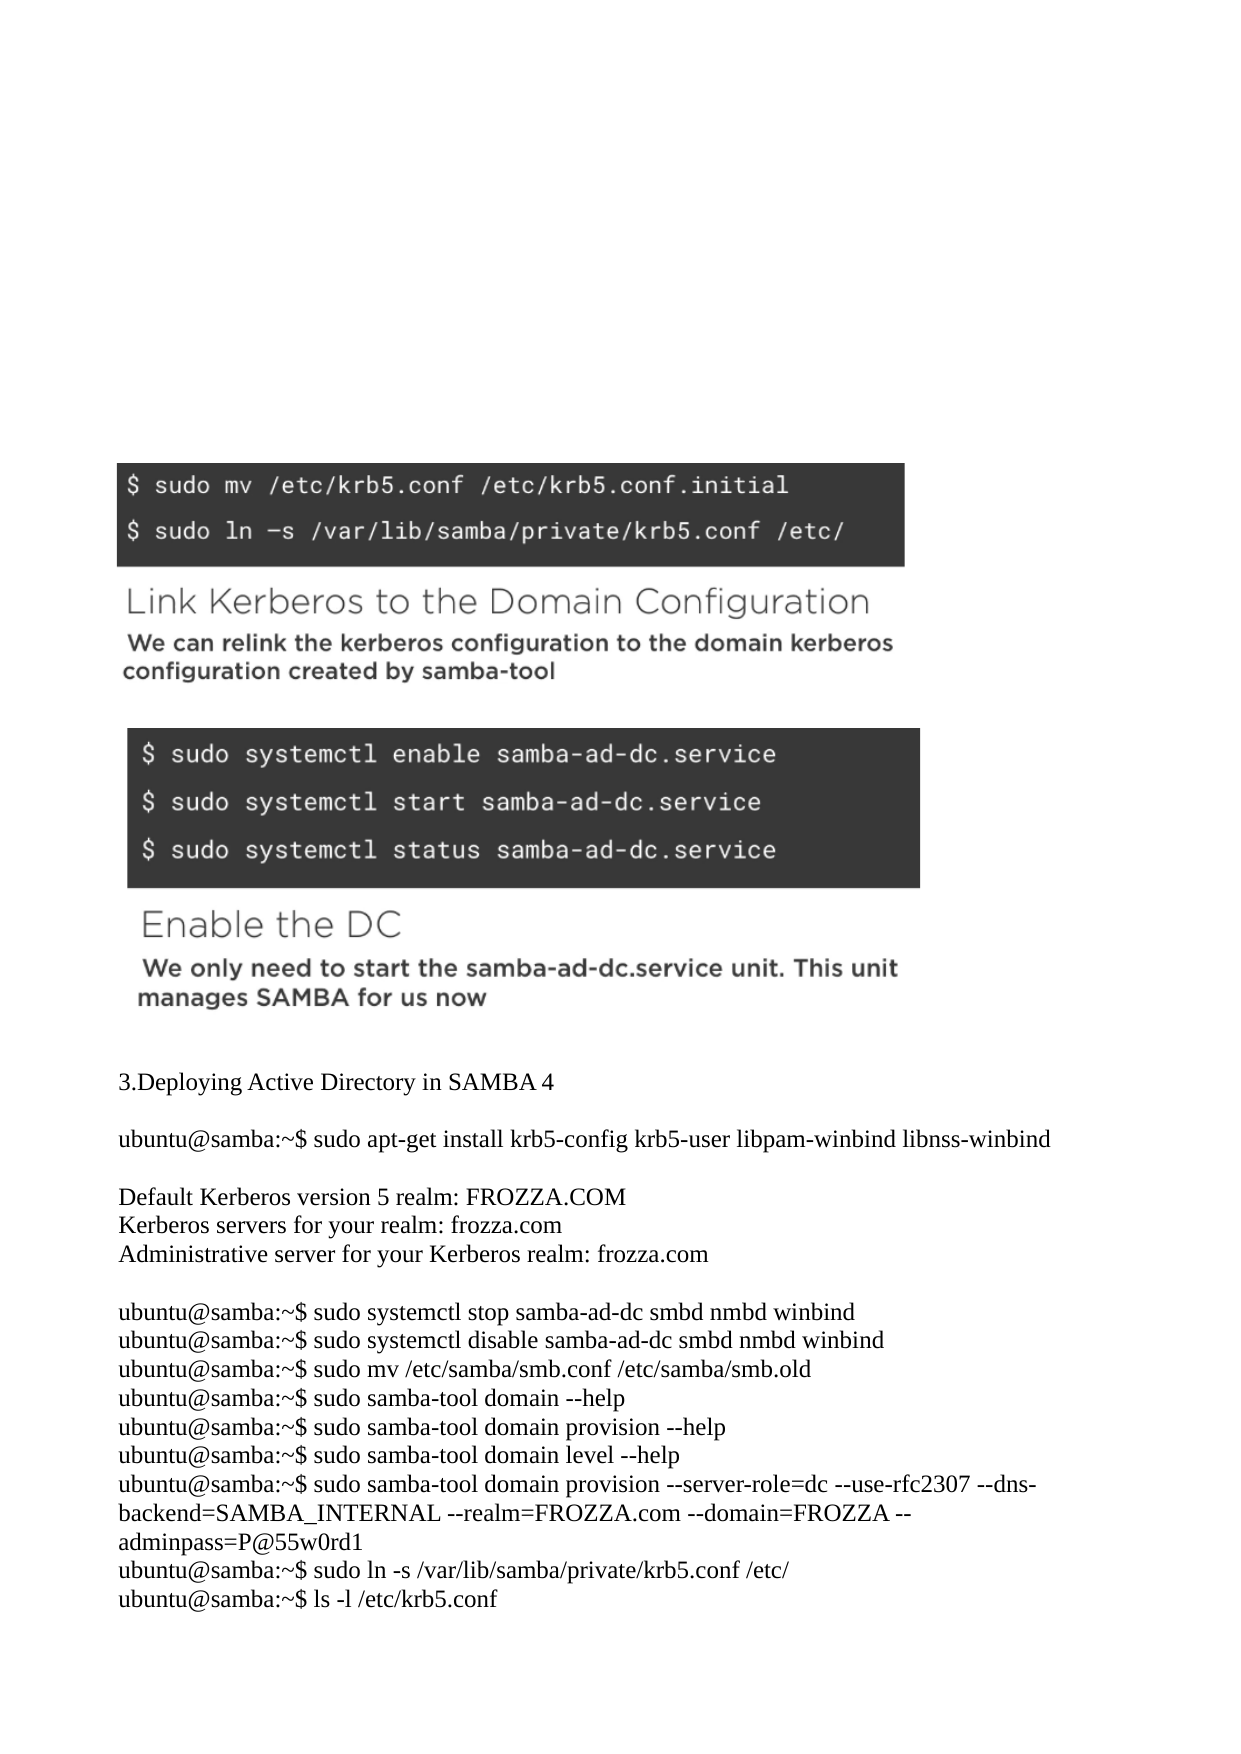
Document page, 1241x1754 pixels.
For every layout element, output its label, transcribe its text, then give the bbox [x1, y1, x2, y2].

text ubuntu@samba:~$ sudo systemctl disable samba-ad-dc smbd nmbd winbind [118, 1326, 1122, 1354]
text ubuntu@samba:~$ sudo apt-get install krb5-config krb5-user libpam-winbind libnss-winbind [118, 1124, 1122, 1153]
text Administrative server for your Kerberos realm: frozza.com [118, 1239, 1122, 1268]
text ubuntu@samba:~$ sudo mv /etc/samba/smb.conf /etc/samba/smb.old [118, 1354, 1122, 1383]
text ubuntu@samba:~$ sudo systemctl stop samba-ad-dc smbd nmbd winbind [118, 1297, 1122, 1326]
text Kerberos servers for your realm: frozza.com [118, 1211, 1122, 1239]
text 3.Deploying Active Directory in SAMBA 4 [118, 1067, 1122, 1096]
text Default Kerberos version 5 realm: FROZZA.COM [118, 1182, 1122, 1211]
text ubuntu@samba:~$ sudo samba-tool domain level --help [118, 1441, 1122, 1469]
text ubuntu@samba:~$ ls -l /etc/krb5.conf [118, 1584, 1122, 1613]
text ubuntu@samba:~$ sudo ln -s /var/lib/samba/private/krb5.conf /etc/ [118, 1556, 1122, 1584]
text ubuntu@samba:~$ sudo samba-tool domain provision --help [118, 1412, 1122, 1441]
text ubuntu@samba:~$ sudo samba-tool domain provision --server-role=dc --use-rfc2307 --dns-backend=SAMBA_INTERNAL --realm=FROZZA.com --domain=FROZZA --adminpass=P@55w0rd1 [118, 1469, 1122, 1556]
text ubuntu@samba:~$ sudo samba-tool domain --help [118, 1383, 1122, 1412]
picture [116, 463, 905, 697]
picture [127, 728, 921, 1047]
